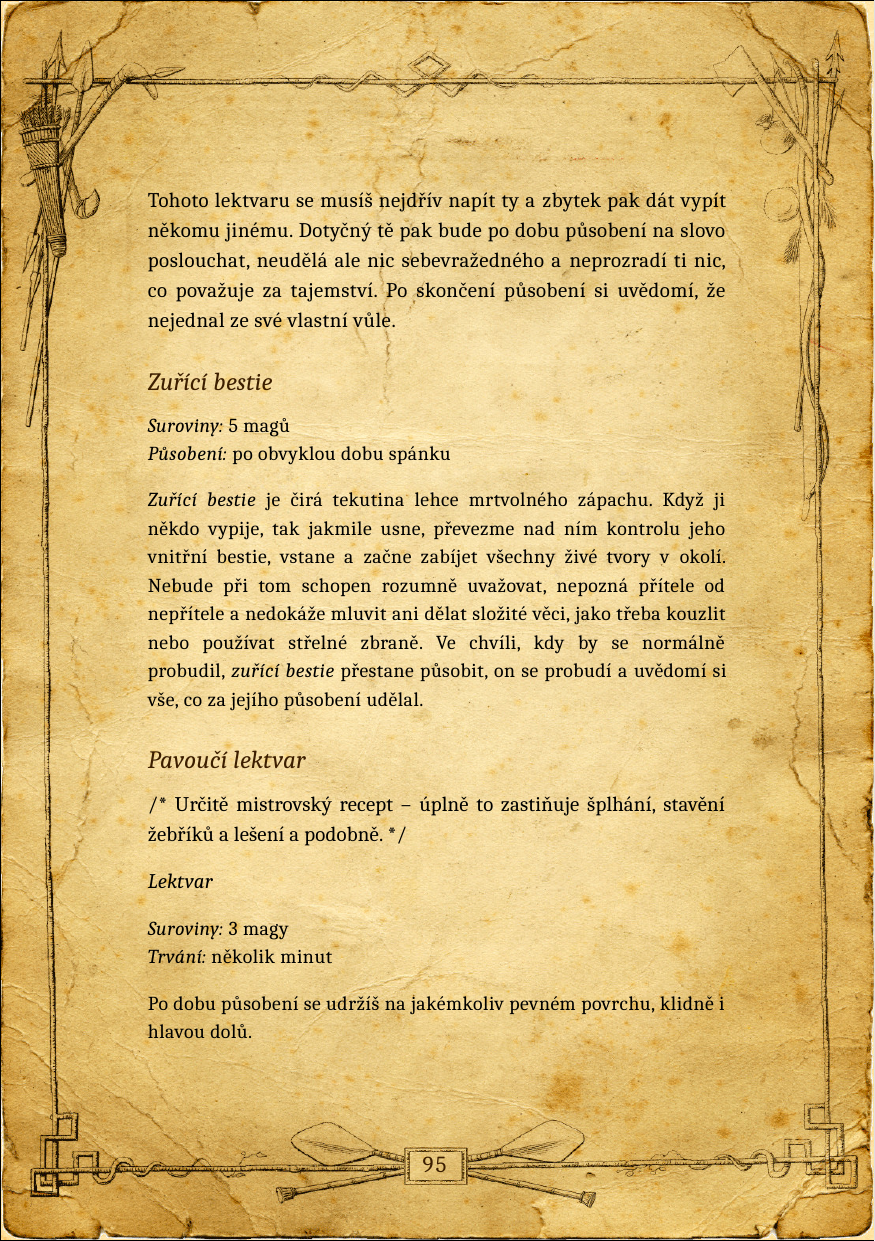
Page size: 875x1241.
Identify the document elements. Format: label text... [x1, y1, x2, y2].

text Tohoto lektvaru se musíš nejdřív napít ty a⁠ zbytek pak dát vypít někomu jinému. Dotyčný tě pak bude po dobu působení na slovo poslouchat, neudělá ale nic sebevražedného a⁠ neprozradí ti nic, co považuje za tajemství. Po skončení působení si uvědomí, že nejednal ze své vlastní vůle. [148, 189, 726, 333]
subtitle Zuřící bestie [148, 368, 726, 397]
subtitle Pavoučí lektvar [148, 746, 726, 775]
picture [1, 1, 874, 1240]
text Lektvar [148, 870, 726, 894]
text Zuřící bestie je čirá tekutina lehce mrtvolného zápachu. Když ji někdo vypije, tak jakmile usne, převezme nad ním kontrolu jeho vnitřní bestie, vstane a⁠ začne zabíjet všechny živé tvory v⁠ okolí. Nebude při tom schopen rozumně uvažovat, nepozná přítele od nepřítele a⁠ nedokáže mluvit ani dělat složité věci, jako třeba kouzlit nebo používat střelné zbraně. Ve chvíli, kdy by se normálně probudil, zuřící bestie přestane působit, on se probudí a⁠ uvědomí si vše, co za jejího působení udělal. [148, 489, 726, 711]
text Suroviny: 5 magů Působení: po obvyklou dobu spánku [148, 414, 726, 466]
text /* Určitě mistrovský recept – úplně to zastiňuje šplhání, stavění žebříků a⁠ lešení a⁠ podobně. */ [148, 792, 726, 846]
text Po dobu působení se udržíš na jakémkoliv pevném povrchu, klidně i⁠ hlavou dolů. [148, 992, 726, 1043]
text Suroviny: 3 magy Trvání: několik minut [148, 918, 726, 969]
